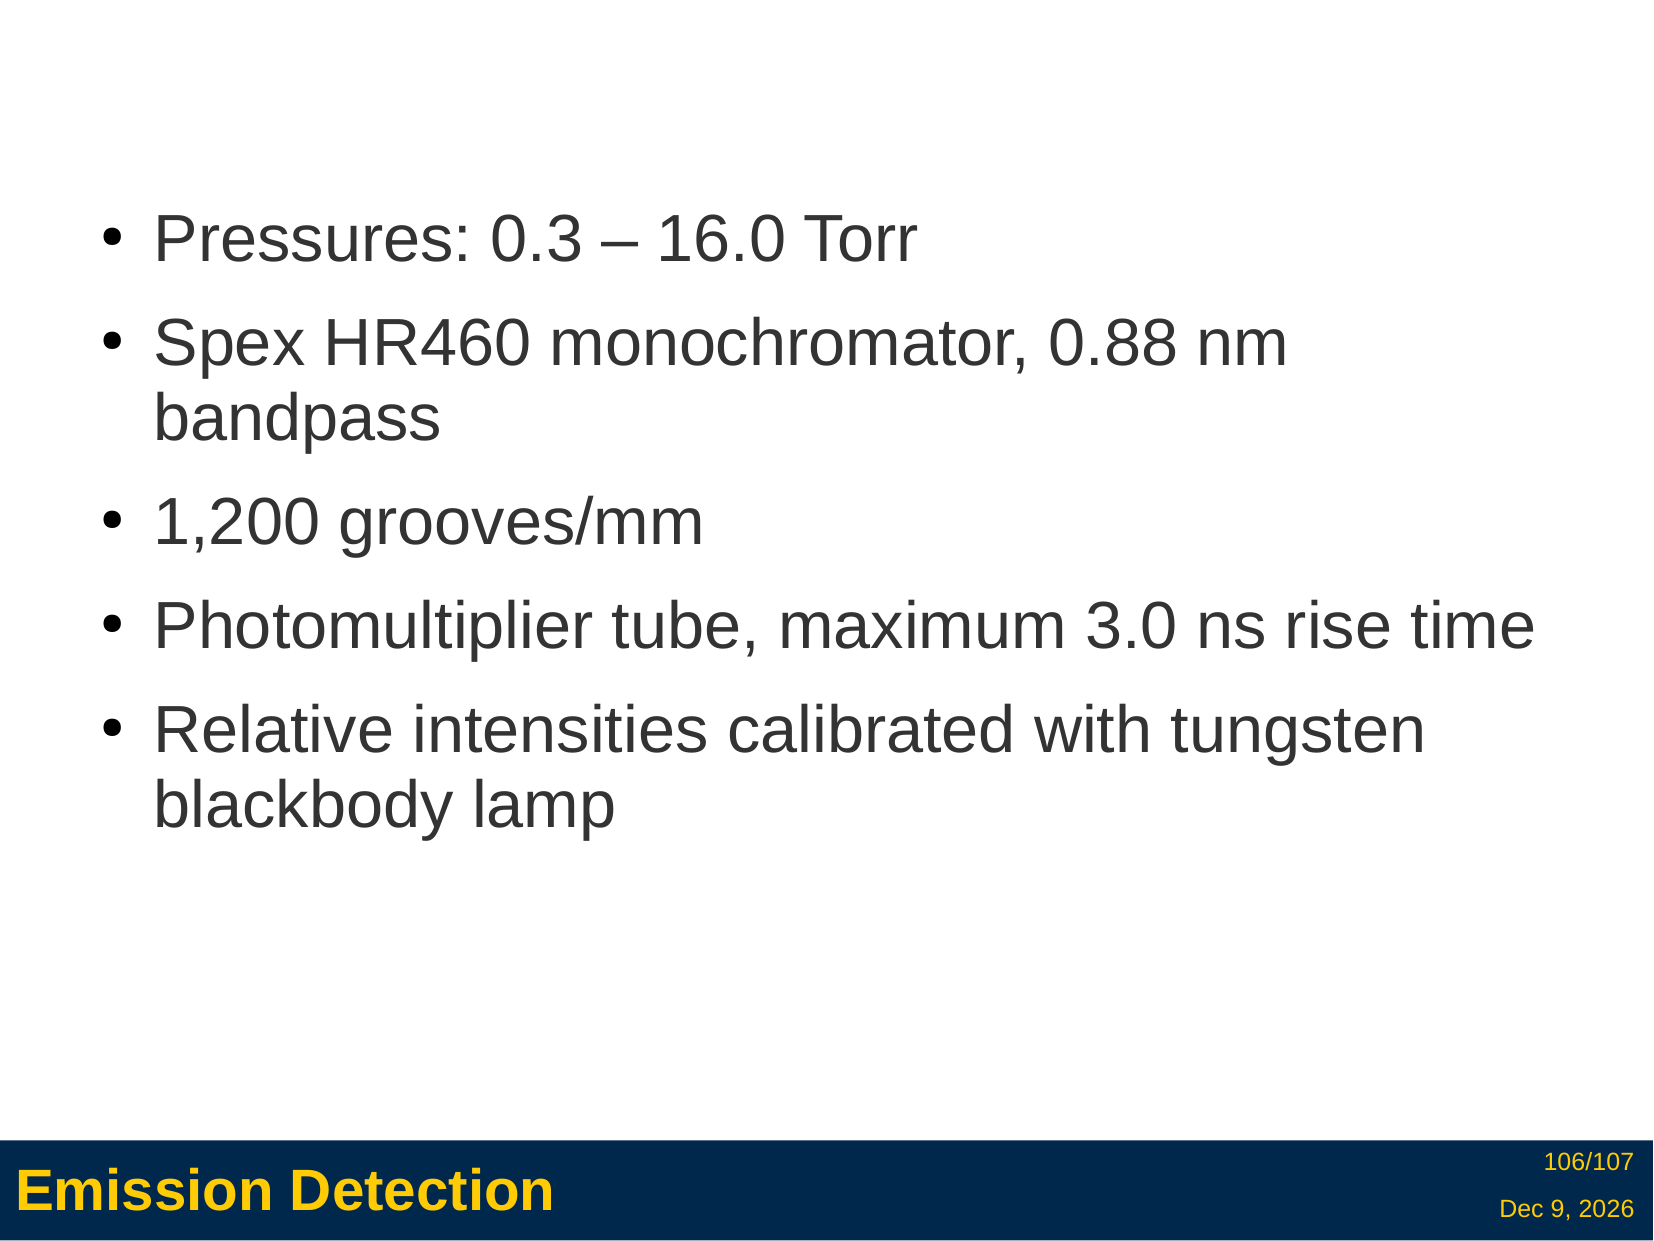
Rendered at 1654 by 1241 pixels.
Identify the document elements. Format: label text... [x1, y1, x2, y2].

list Pressures: 0.3 – 16.0 Torr Spex HR460 monochromator, 0.88 nm bandpass 1,200 grooves/mm Photomultiplier tube, maximum 3.0 ns rise time Relative intensities calibrated with tungsten blackbody lamp [82, 75, 1571, 968]
title Emission Detection [14, 1140, 1380, 1241]
